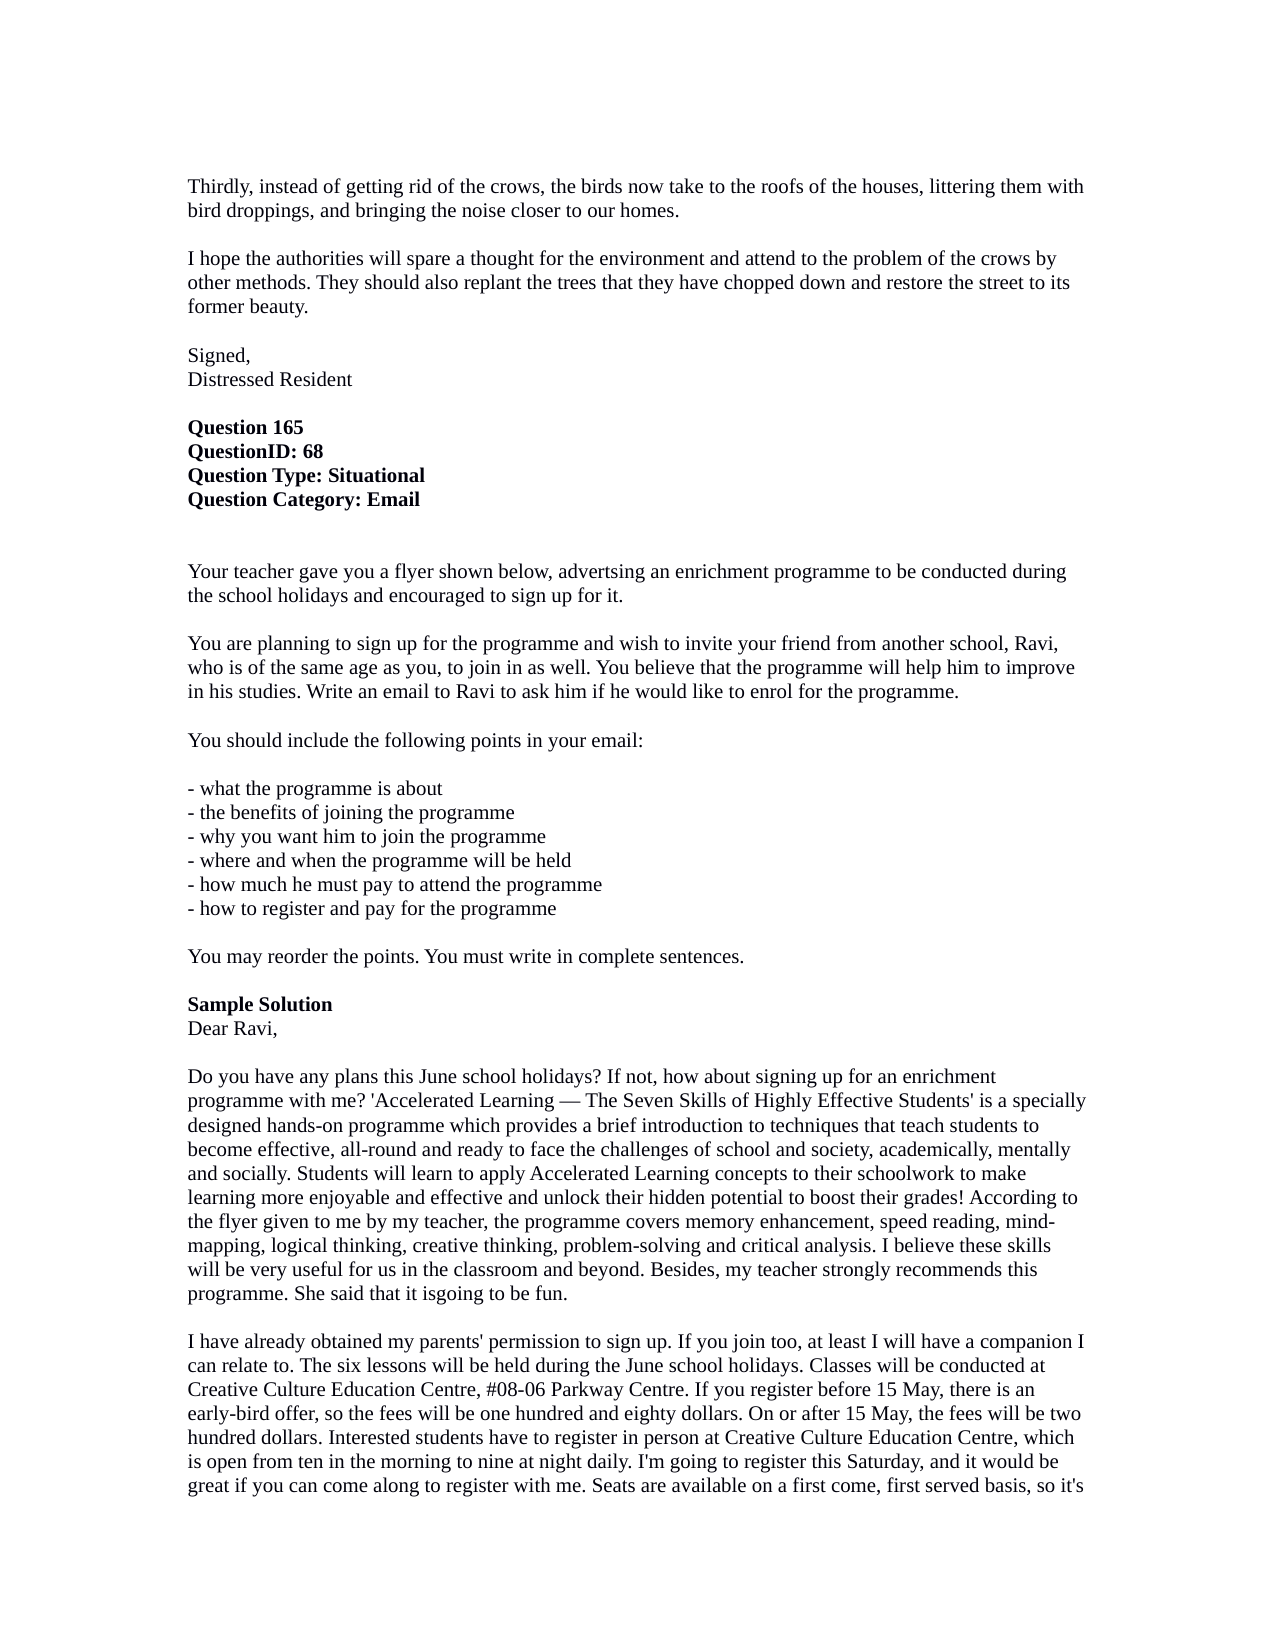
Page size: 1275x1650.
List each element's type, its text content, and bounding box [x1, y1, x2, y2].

text You may reorder the points. You must write in complete sentences. [187, 944, 1087, 968]
text - the benefits of joining the programme [187, 800, 1087, 824]
text Sample Solution [187, 992, 1087, 1016]
text Signed, [187, 342, 1087, 367]
text Your teacher gave you a flyer shown below, advertsing an enrichment programme to be conducted during the school holidays and encouraged to sign up for it. [187, 559, 1087, 607]
text - how to register and pay for the programme [187, 896, 1087, 920]
text - where and when the programme will be held [187, 848, 1087, 872]
text Question Category: Email [187, 487, 1087, 511]
text - how much he must pay to attend the programme [187, 872, 1087, 896]
text Distressed Resident [187, 367, 1087, 391]
text Question 165 [187, 415, 1087, 439]
text You should include the following points in your email: [187, 727, 1087, 752]
text Question Type: Situational [187, 463, 1087, 487]
text - why you want him to join the programme [187, 824, 1087, 848]
text I hope the authorities will spare a thought for the environment and attend to the problem of the crows by other methods. They should also replant the trees that they have chopped down and restore the street to its former beauty. [187, 246, 1087, 318]
text Thirdly, instead of getting rid of the crows, the birds now take to the roofs of the houses, littering them with bird droppings, and bringing the noise closer to our homes. [187, 174, 1087, 222]
text Dear Ravi, [187, 1016, 1087, 1040]
text QuestionID: 68 [187, 439, 1087, 463]
text - what the programme is about [187, 776, 1087, 800]
text You are planning to sign up for the programme and wish to invite your friend from another school, Ravi, who is of the same age as you, to join in as well. You believe that the programme will help him to improve in his studies. Write an email to Ravi to ask him if he would like to enrol for the programme. [187, 631, 1087, 703]
text I have already obtained my parents' permission to sign up. If you join too, at least I will have a companion I can relate to. The six lessons will be held during the June school holidays. Classes will be conducted at Creative Culture Education Centre, #08-06 Parkway Centre. If you register before 15 May, there is an early-bird offer, so the fees will be one hundred and eighty dollars. On or after 15 May, the fees will be two hundred dollars. Interested students have to register in person at Creative Culture Education Centre, which is open from ten in the morning to nine at night daily. I'm going to register this Saturday, and it would be great if you can come along to register with me. Seats are available on a first come, first served basis, so it's [187, 1329, 1087, 1497]
text Do you have any plans this June school holidays? If not, how about signing up for an enrichment programme with me? 'Accelerated Learning — The Seven Skills of Highly Effective Students' is a specially designed hands-on programme which provides a brief introduction to techniques that teach students to become effective, all-round and ready to face the challenges of school and society, academically, mentally and socially. Students will learn to apply Accelerated Learning concepts to their schoolwork to make learning more enjoyable and effective and unlock their hidden potential to boost their grades! According to the flyer given to me by my teacher, the programme covers memory enhancement, speed reading, mind-mapping, logical thinking, creative thinking, problem-solving and critical analysis. I believe these skills will be very useful for us in the classroom and beyond. Besides, my teacher strongly recommends this programme. She said that it isgoing to be fun. [187, 1064, 1087, 1305]
